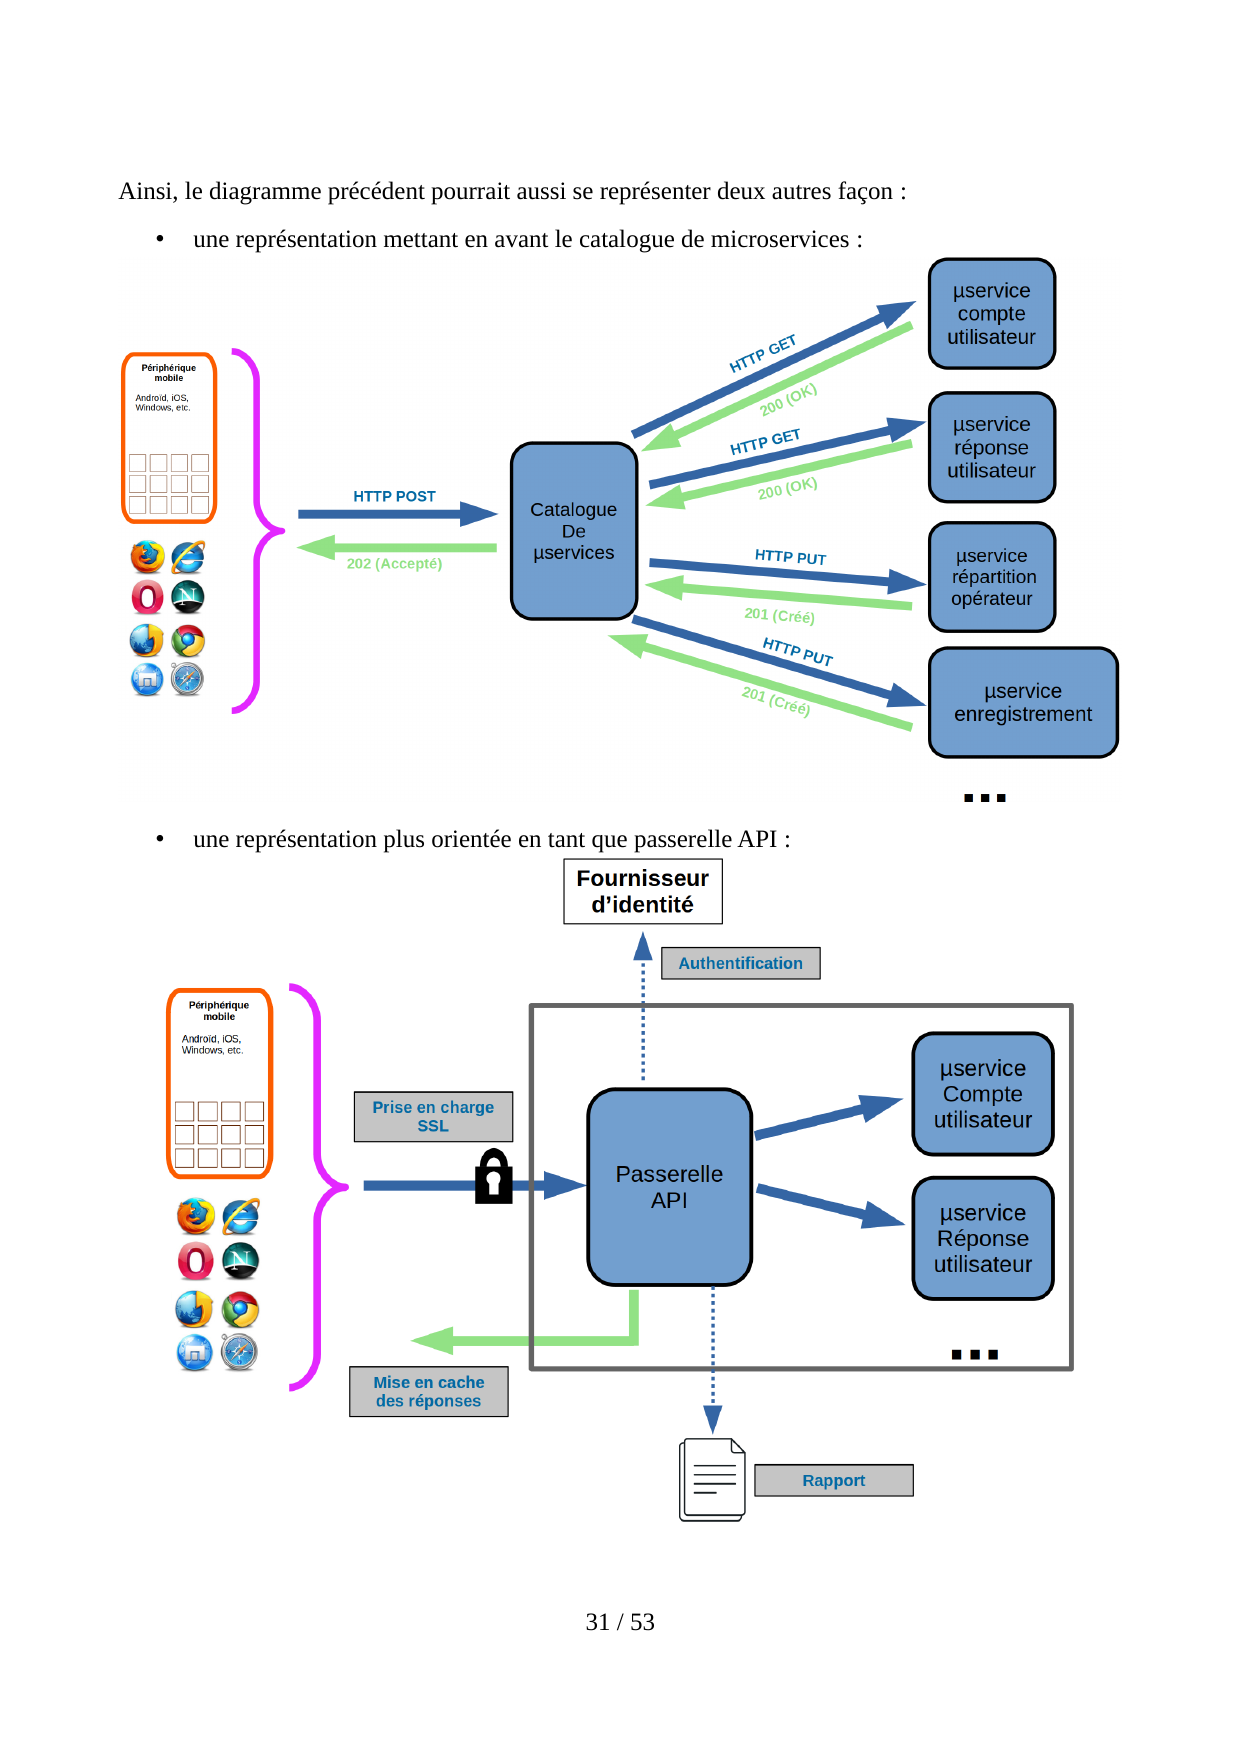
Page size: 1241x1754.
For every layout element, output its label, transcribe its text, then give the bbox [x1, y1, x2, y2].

picture [118, 257, 1123, 802]
text Ainsi, le diagramme précédent pourrait aussi se représenter deux autres façon : [118, 176, 1122, 205]
picture [161, 857, 1079, 1525]
list une représentation mettant en avant le catalogue de microservices : [156, 224, 1122, 253]
list une représentation plus orientée en tant que passerelle API : [156, 824, 1122, 853]
